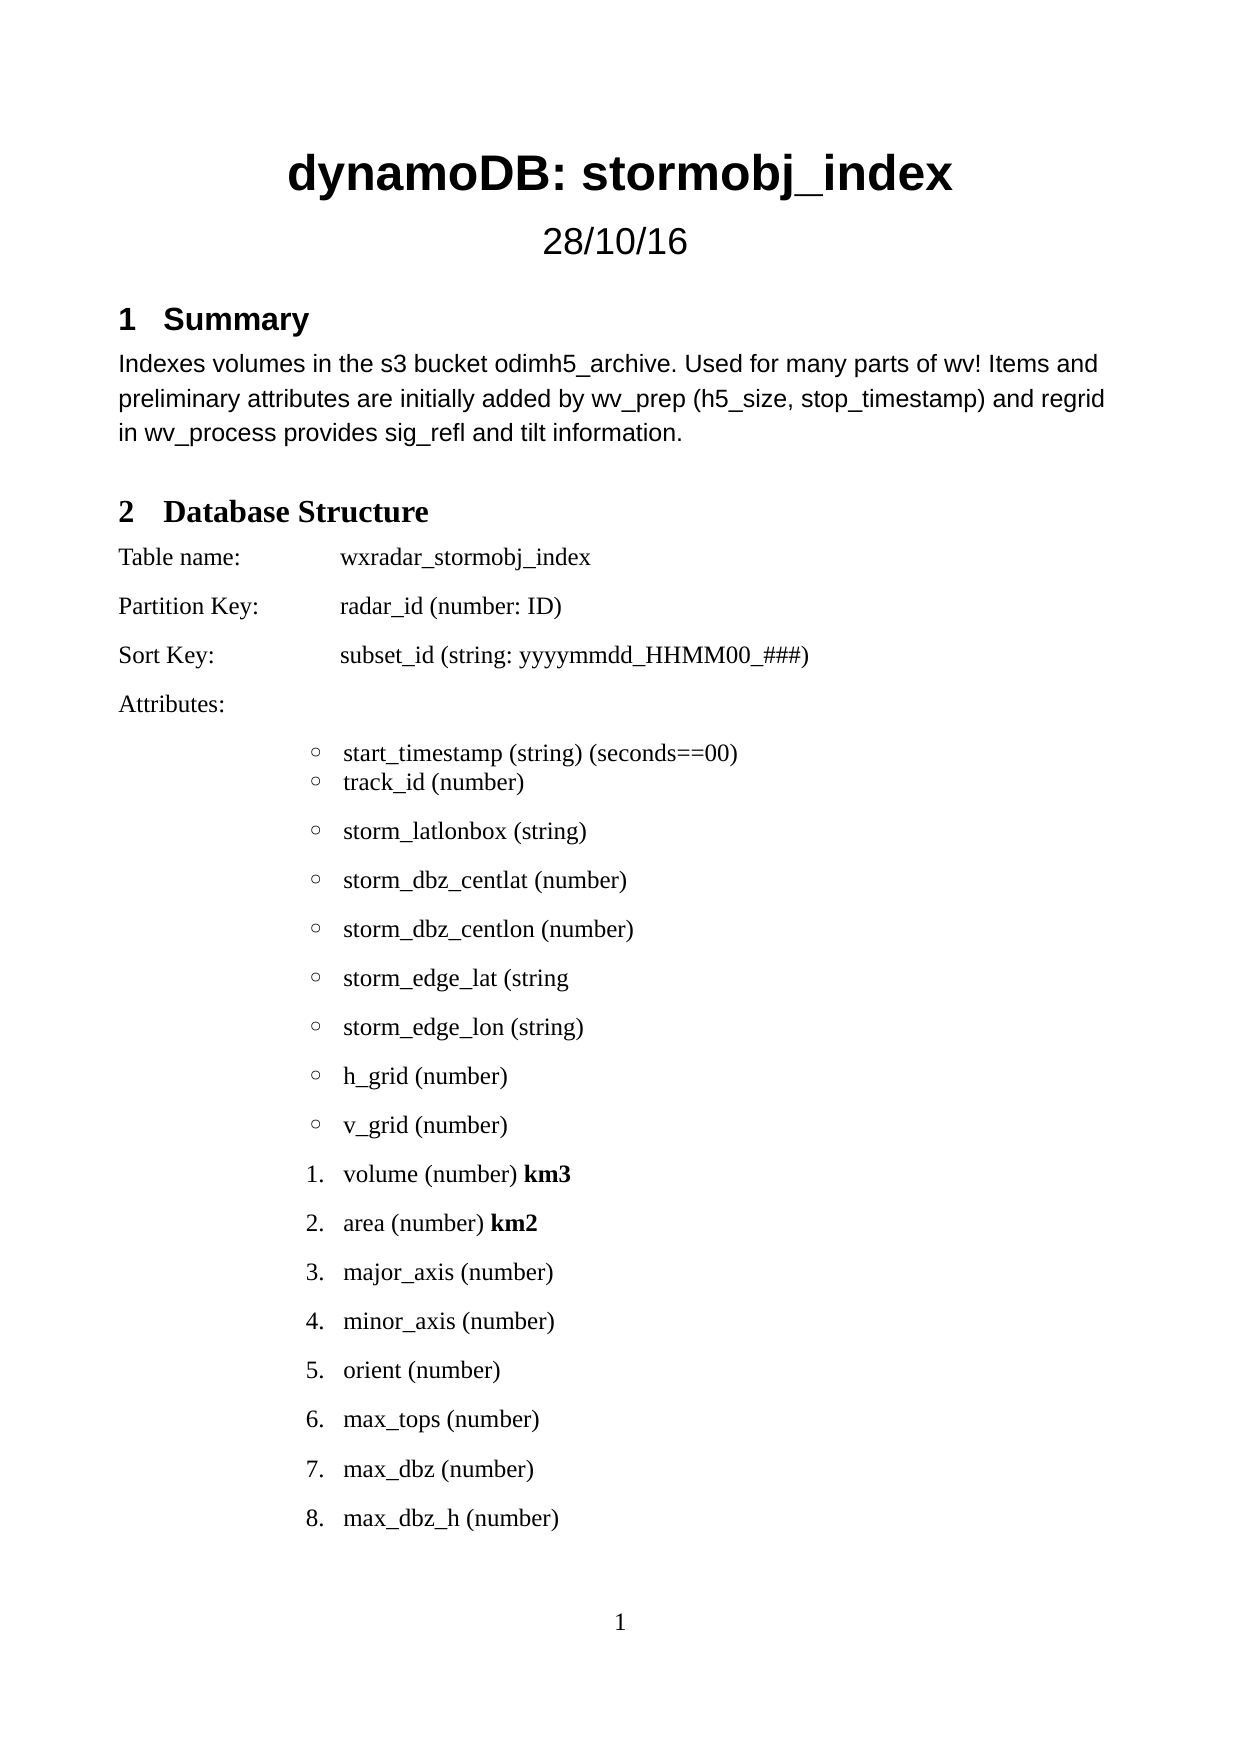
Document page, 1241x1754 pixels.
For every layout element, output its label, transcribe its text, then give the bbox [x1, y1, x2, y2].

text Attributes: [118, 689, 1122, 718]
list max_dbz_h (number) [306, 1503, 1122, 1531]
list major_axis (number) [306, 1257, 1122, 1286]
list track_id (number) [306, 767, 1122, 796]
text Partition Key: radar_id (number: ID) [118, 591, 1122, 619]
list orient (number) [306, 1356, 1122, 1384]
subtitle Summary [118, 300, 1122, 337]
list storm_latlonbox (string) [306, 816, 1122, 844]
list h_grid (number) [306, 1061, 1122, 1090]
title dynamoDB: stormobj_index [118, 143, 1122, 201]
text Sort Key: subset_id (string: yyyymmdd_HHMM00_###) [118, 640, 1122, 669]
list max_tops (number) [306, 1404, 1122, 1433]
subtitle Database Structure [118, 492, 1122, 529]
list storm_dbz_centlon (number) [306, 914, 1122, 943]
list storm_dbz_centlat (number) [306, 865, 1122, 894]
list storm_edge_lon (string) [306, 1012, 1122, 1041]
list minor_axis (number) [306, 1306, 1122, 1335]
list start_timestamp (string) (seconds==00) [306, 738, 1122, 767]
list storm_edge_lat (string [306, 963, 1122, 992]
list max_dbz (number) [306, 1454, 1122, 1482]
list area (number) km2 [306, 1208, 1122, 1237]
text Table name: wxradar_stormobj_index [118, 542, 1122, 571]
text Indexes volumes in the s3 bucket odimh5_archive. Used for many parts of wv! Items and preliminary attributes are initially added by wv_prep (h5_size, stop_timestamp) and regrid in wv_process provides sig_refl and tilt information. [118, 349, 1122, 447]
list v_grid (number) [306, 1110, 1122, 1139]
list volume (number) km3 [306, 1159, 1122, 1188]
subtitle 28/10/16 [118, 219, 1122, 262]
